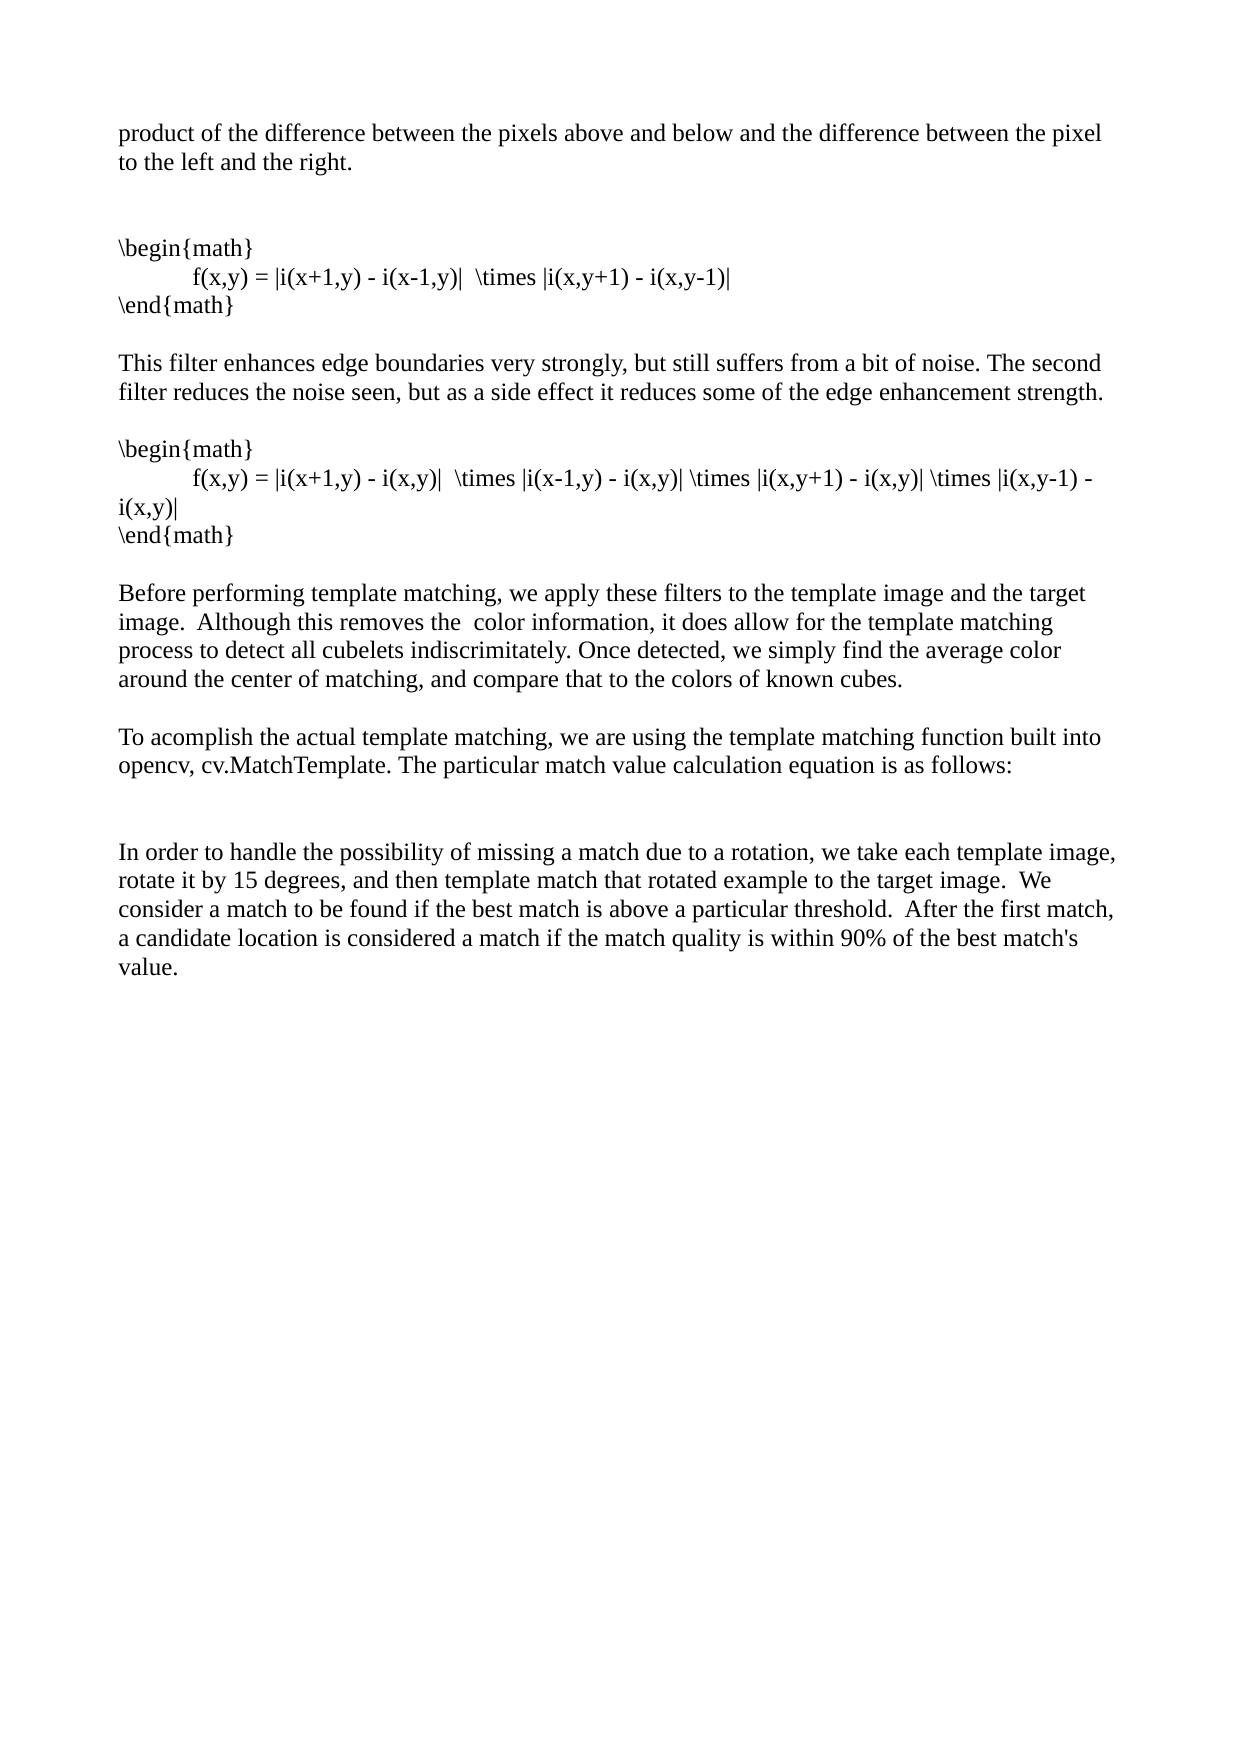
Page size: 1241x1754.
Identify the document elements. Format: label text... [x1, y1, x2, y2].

text \begin{math} [118, 434, 1122, 463]
text \end{math} [118, 521, 1122, 549]
text This filter enhances edge boundaries very strongly, but still suffers from a bit of noise. The second filter reduces the noise seen, but as a side effect it reduces some of the edge enhancement strength. [118, 348, 1122, 406]
text Before performing template matching, we apply these filters to the template image and the target image. Although this removes the color information, it does allow for the template matching process to detect all cubelets indiscrimitately. Once detected, we simply find the average color around the center of matching, and compare that to the colors of known cubes. [118, 578, 1122, 693]
text f(x,y) = |i(x+1,y) - i(x,y)| \times |i(x-1,y) - i(x,y)| \times |i(x,y+1) - i(x,y)| \times |i(x,y-1) - i(x,y)| [118, 463, 1122, 521]
text To acomplish the actual template matching, we are using the template matching function built into opencv, cv.MatchTemplate. The particular match value calculation equation is as follows: [118, 722, 1122, 779]
text \begin{math} [118, 233, 1122, 262]
text In order to handle the possibility of missing a match due to a rotation, we take each template image, rotate it by 15 degrees, and then template match that rotated example to the target image. We consider a match to be found if the best match is above a particular threshold. After the first match, a candidate location is considered a match if the match quality is within 90% of the best match's value. [118, 837, 1122, 981]
text \end{math} [118, 291, 1122, 319]
text product of the difference between the pixels above and below and the difference between the pixel to the left and the right. [118, 118, 1122, 176]
text f(x,y) = |i(x+1,y) - i(x-1,y)| \times |i(x,y+1) - i(x,y-1)| [118, 262, 1122, 291]
